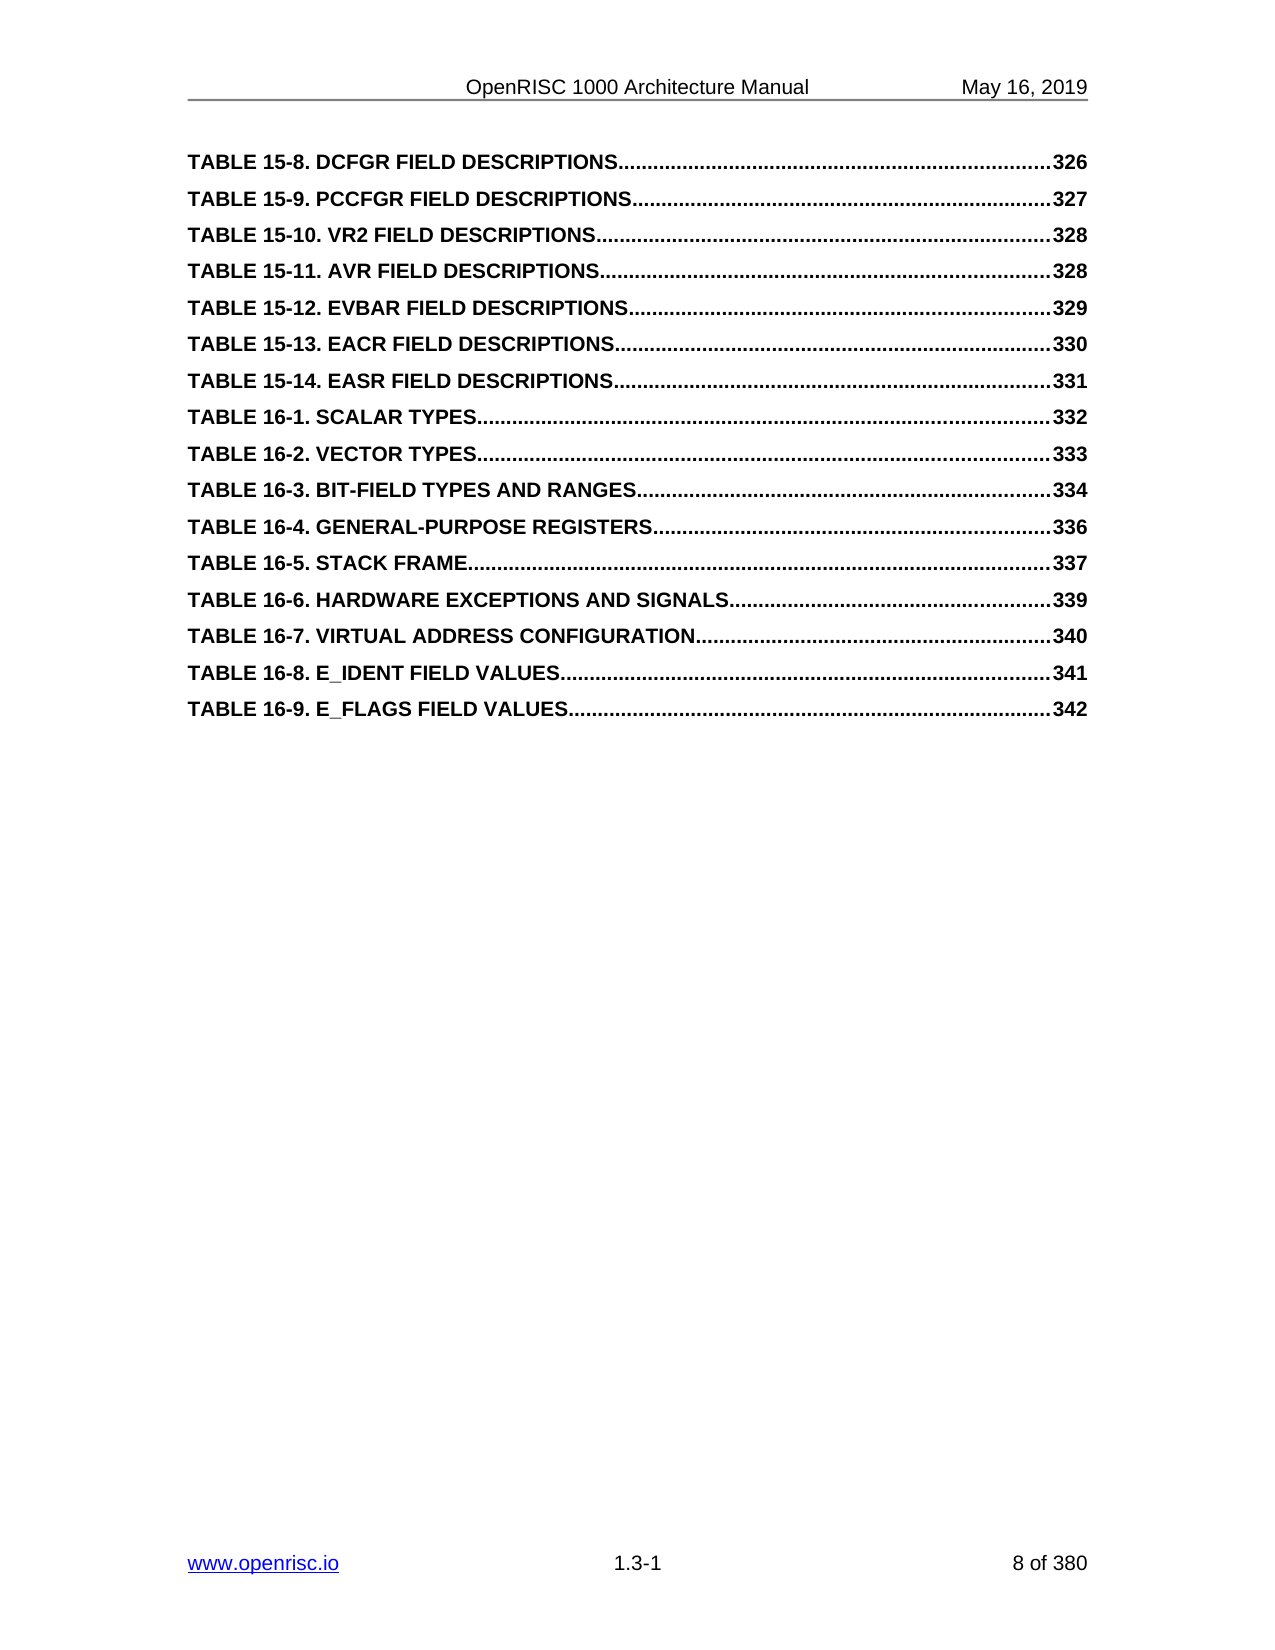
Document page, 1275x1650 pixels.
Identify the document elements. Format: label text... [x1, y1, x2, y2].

text Table 15-10. VR2 Field Descriptions 328 [187, 223, 1087, 247]
text Table 15-12. EVBAR Field Descriptions 329 [187, 296, 1087, 320]
text Table 15-11. AVR Field Descriptions 328 [187, 259, 1087, 283]
text Table 16-4. General-Purpose Registers 336 [187, 514, 1087, 538]
text Table 15-9. PCCFGR Field Descriptions 327 [187, 186, 1087, 210]
text Table 16-8. e_ident Field Values 341 [187, 660, 1087, 684]
text Table 16-2. Vector Types 333 [187, 442, 1087, 466]
text Table 16-5. Stack Frame 337 [187, 551, 1087, 575]
text Table 15-13. EACR Field Descriptions 330 [187, 332, 1087, 356]
text Table 16-1. Scalar Types 332 [187, 405, 1087, 429]
text Table 16-9. e_flags Field Values 342 [187, 697, 1087, 721]
text Table 15-14. EASR Field Descriptions 331 [187, 369, 1087, 393]
text Table 16-3. Bit-Field Types and Ranges 334 [187, 478, 1087, 502]
text Table 15-8. DCFGR Field Descriptions 326 [187, 150, 1087, 174]
text Table 16-7. Virtual Address Configuration 340 [187, 624, 1087, 648]
text Table 16-6. Hardware Exceptions and Signals 339 [187, 587, 1087, 611]
